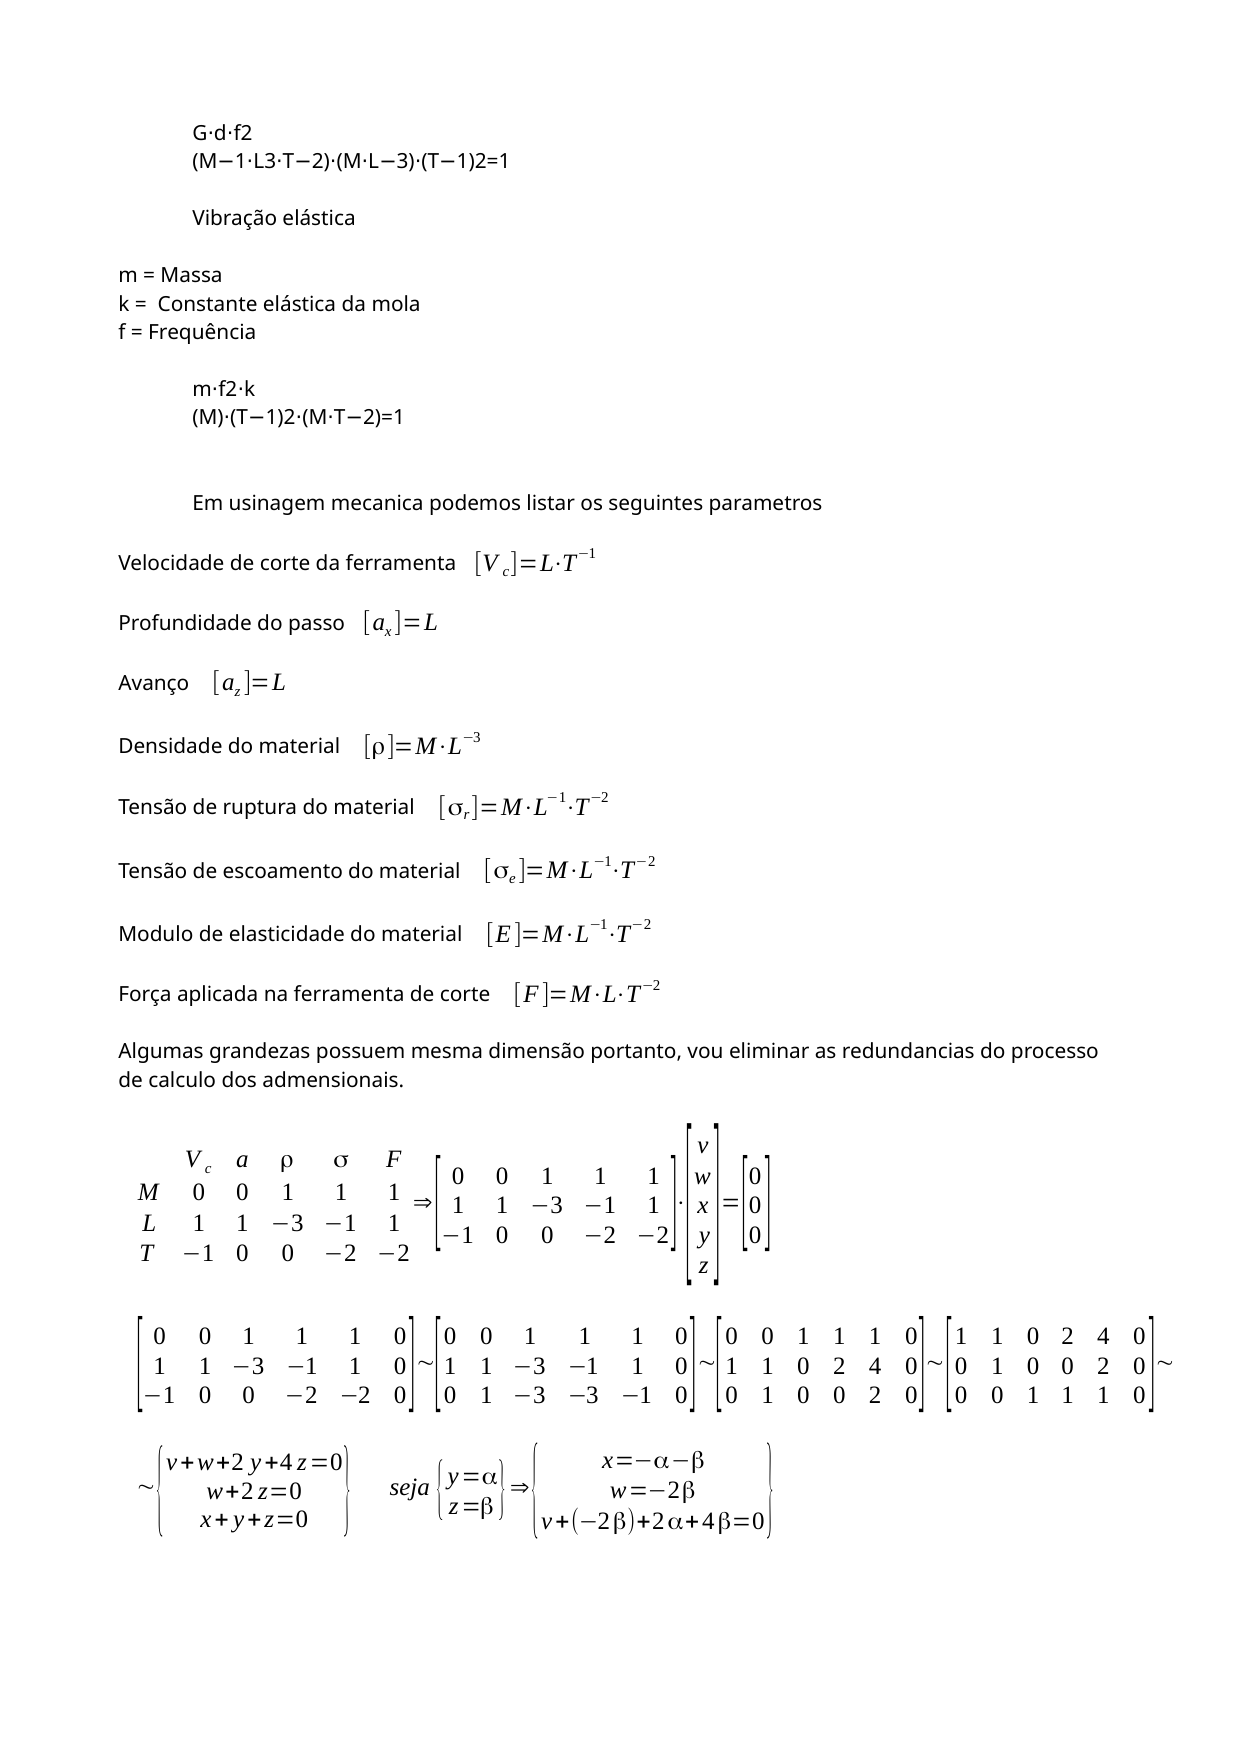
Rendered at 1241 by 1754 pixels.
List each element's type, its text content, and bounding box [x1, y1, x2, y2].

text (M−1⋅L3⋅T−2)⋅(M⋅L−3)⋅(T−1)2=1 [118, 147, 1122, 175]
text Densidade do material [118, 728, 1122, 760]
text Modulo de elasticidade do material [118, 916, 1122, 948]
text Força aplicada na ferramenta de corte [118, 976, 1122, 1008]
text Velocidade de corte da ferramenta [118, 545, 1122, 580]
text (M)⋅(T−1)2⋅(M⋅T−2)=1 [118, 402, 1122, 431]
text Em usinagem mecanica podemos listar os seguintes parametros [118, 488, 1122, 516]
text Avanço [118, 668, 1122, 699]
text Algumas grandezas possuem mesma dimensão portanto, vou eliminar as redundancias do processo de calculo dos admensionais. [118, 1036, 1122, 1093]
text m = Massa [118, 260, 1122, 289]
text Tensão de escoamento do material [118, 852, 1122, 887]
text Tensão de ruptura do material [118, 789, 1122, 824]
text f = Frequência [118, 317, 1122, 346]
text Profundidade do passo [118, 608, 1122, 640]
text k = Constante elástica da mola [118, 289, 1122, 317]
text Vibração elástica [118, 203, 1122, 232]
text G⋅d⋅f2 [118, 118, 1122, 147]
text m⋅f2⋅k [118, 374, 1122, 402]
